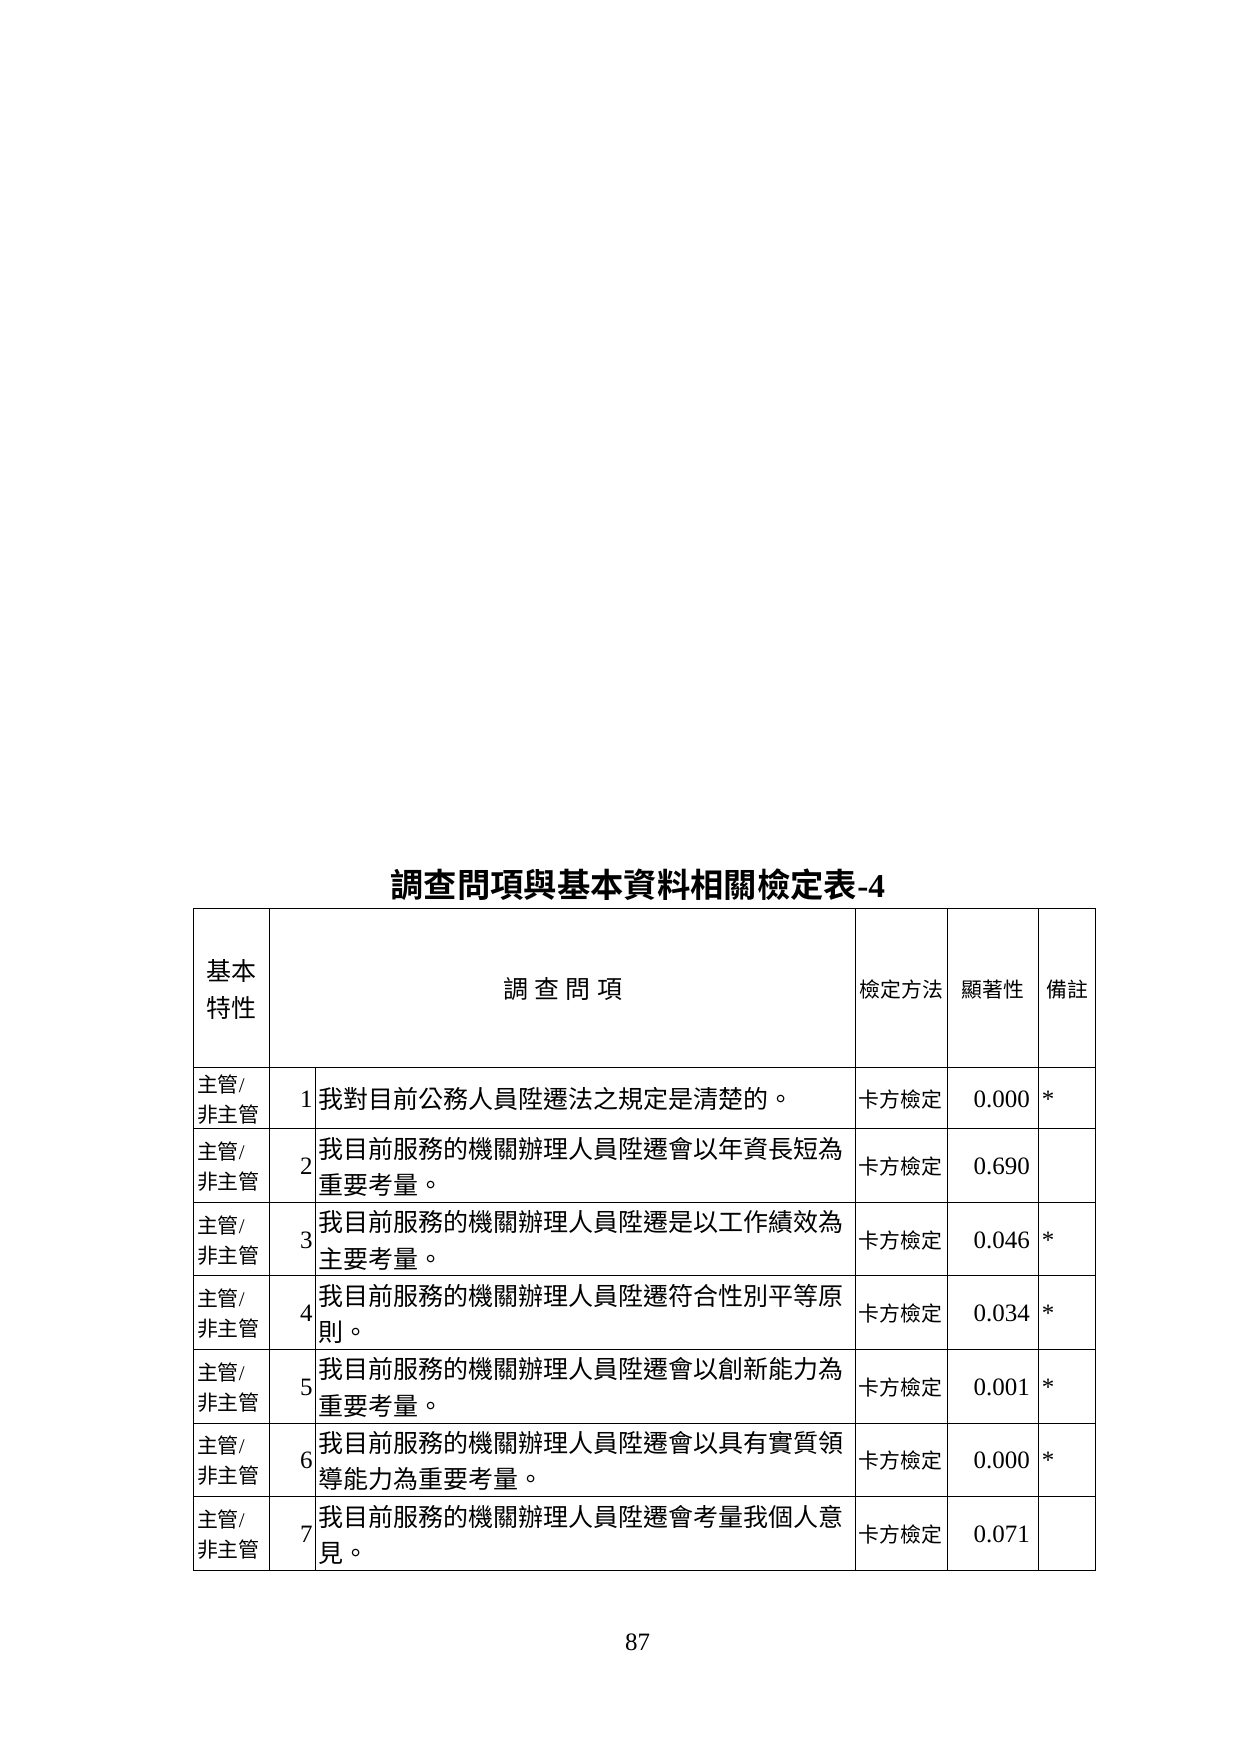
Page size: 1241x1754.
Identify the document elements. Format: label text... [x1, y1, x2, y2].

table_cell 0.690 [948, 1129, 1038, 1202]
text 調查問項與基本資料相關檢定表-4 [147, 856, 1125, 908]
table_cell 主管/ 非主管 [194, 1424, 269, 1496]
table_header 備註 [1039, 909, 1095, 1067]
table_cell 0.001 [948, 1350, 1038, 1422]
table_cell 5 [270, 1350, 315, 1422]
table_cell 2 [270, 1129, 315, 1202]
table_cell 3 [270, 1203, 315, 1275]
table_cell 4 [270, 1276, 315, 1349]
table_header 顯著性 [948, 909, 1038, 1067]
table_cell * [1039, 1424, 1095, 1496]
table_cell 我對目前公務人員陞遷法之規定是清楚的。 [316, 1068, 855, 1128]
table_header 調 查 問 項 [270, 909, 855, 1067]
table_cell * [1039, 1350, 1095, 1422]
table_cell 我目前服務的機關辦理人員陞遷會以創新能力為重要考量。 [316, 1350, 855, 1422]
table_cell 主管/ 非主管 [194, 1350, 269, 1422]
table_cell 主管/ 非主管 [194, 1276, 269, 1349]
table_cell 0.000 [948, 1424, 1038, 1496]
table_cell 主管/ 非主管 [194, 1129, 269, 1202]
table_cell 我目前服務的機關辦理人員陞遷會考量我個人意見。 [316, 1497, 855, 1569]
table_cell 卡方檢定 [856, 1276, 947, 1349]
table_cell 卡方檢定 [856, 1350, 947, 1422]
table_cell * [1039, 1068, 1095, 1128]
table_cell 0.034 [948, 1276, 1038, 1349]
table_cell 主管/ 非主管 [194, 1068, 269, 1128]
table_cell 0.071 [948, 1497, 1038, 1569]
table_cell [1039, 1129, 1095, 1202]
table_cell 卡方檢定 [856, 1497, 947, 1569]
table_cell 卡方檢定 [856, 1068, 947, 1128]
table_cell 0.046 [948, 1203, 1038, 1275]
table_cell 我目前服務的機關辦理人員陞遷符合性別平等原則。 [316, 1276, 855, 1349]
table_header 檢定方法 [856, 909, 947, 1067]
table_cell * [1039, 1276, 1095, 1349]
table_cell 我目前服務的機關辦理人員陞遷會以年資長短為重要考量。 [316, 1129, 855, 1202]
table_cell 6 [270, 1424, 315, 1496]
table_cell 卡方檢定 [856, 1424, 947, 1496]
table_cell 我目前服務的機關辦理人員陞遷會以具有實質領導能力為重要考量。 [316, 1424, 855, 1496]
table_cell 主管/ 非主管 [194, 1497, 269, 1569]
table_header 基本特性 [194, 909, 269, 1067]
table_cell 卡方檢定 [856, 1203, 947, 1275]
table_cell 主管/ 非主管 [194, 1203, 269, 1275]
table_cell 7 [270, 1497, 315, 1569]
table_cell 卡方檢定 [856, 1129, 947, 1202]
table_cell 0.000 [948, 1068, 1038, 1128]
table_cell 我目前服務的機關辦理人員陞遷是以工作績效為主要考量。 [316, 1203, 855, 1275]
table_cell * [1039, 1203, 1095, 1275]
table_cell 1 [270, 1068, 315, 1128]
table_cell [1039, 1497, 1095, 1569]
